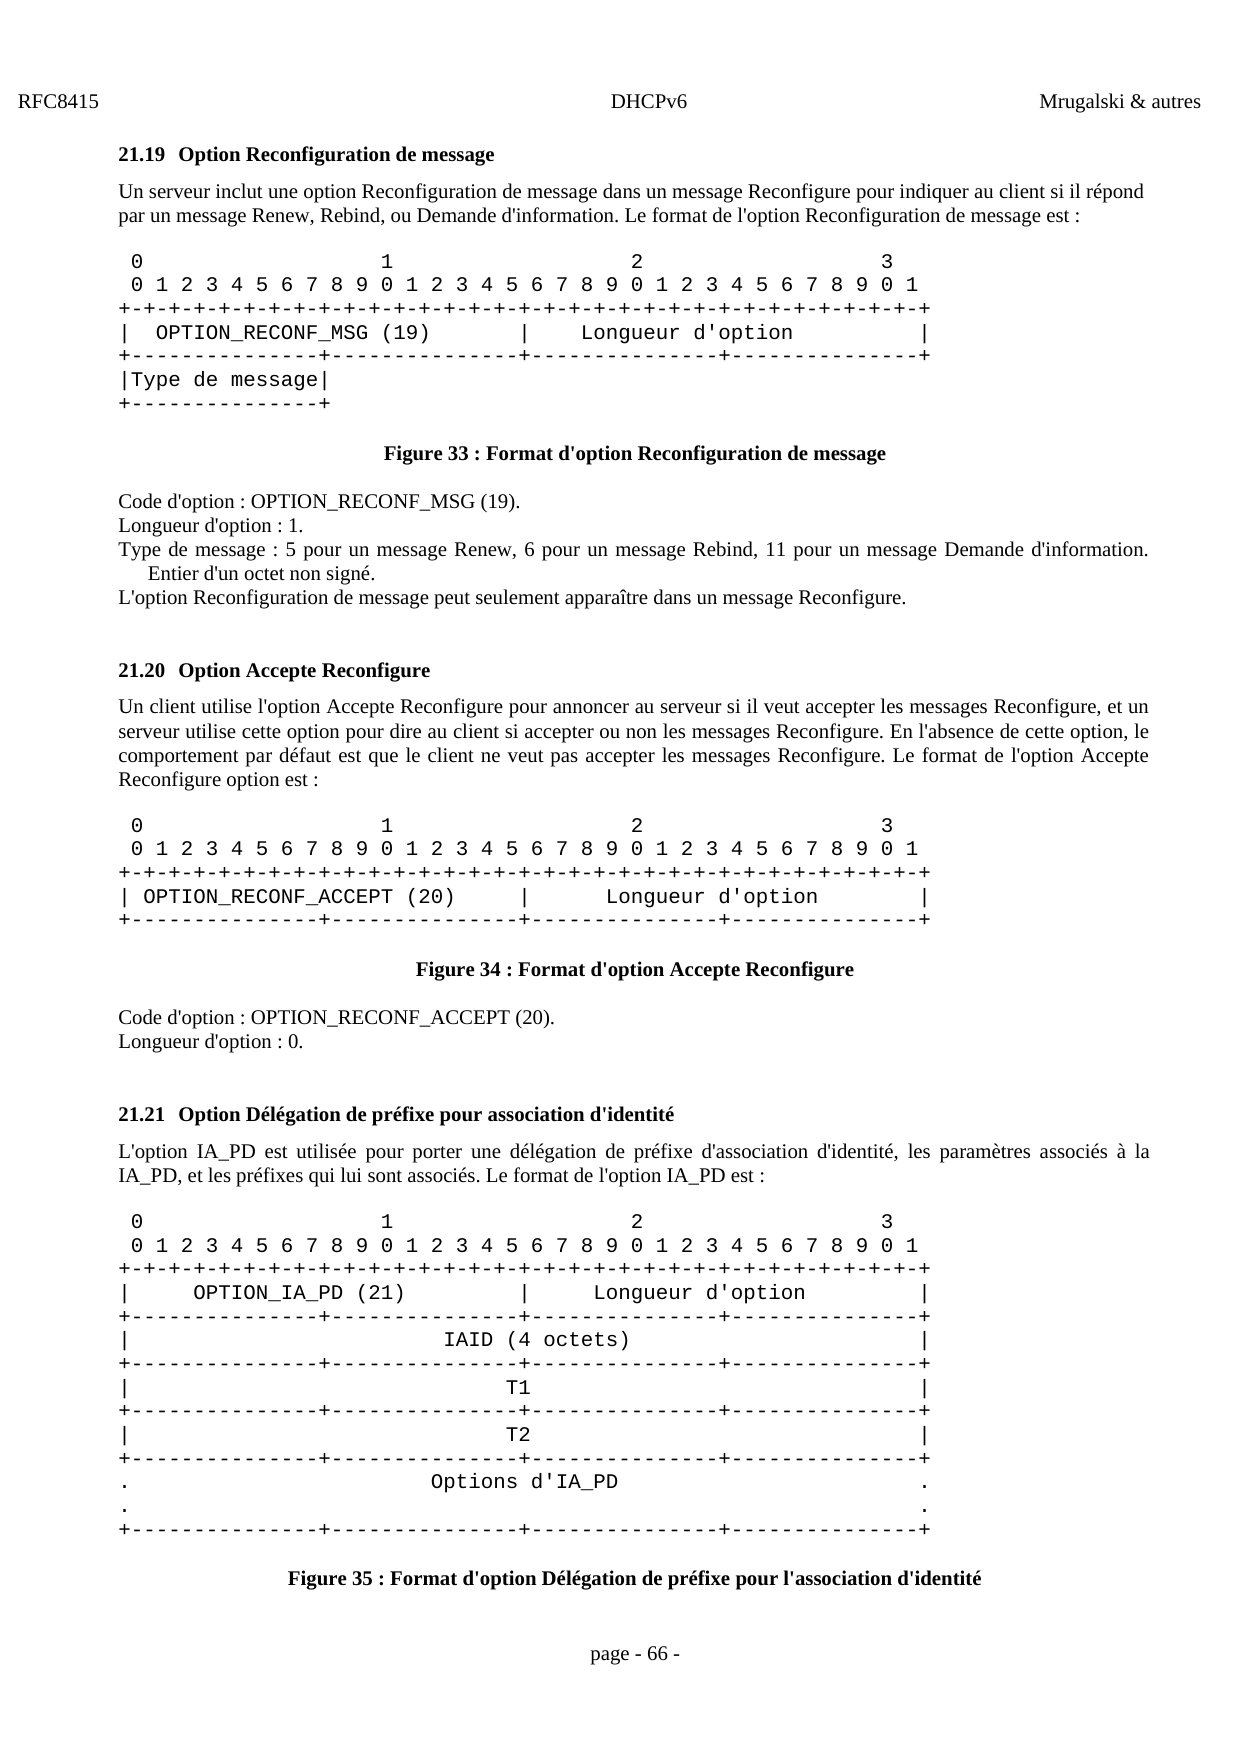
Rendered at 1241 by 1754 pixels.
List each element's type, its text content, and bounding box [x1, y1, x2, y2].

text 0 1 2 3 [118, 251, 1152, 274]
text +---------------+---------------+---------------+---------------+ [118, 909, 1152, 933]
text Code d'option : OPTION_RECONF_MSG (19). [118, 488, 1152, 513]
text 0 1 2 3 4 5 6 7 8 9 0 1 2 3 4 5 6 7 8 9 0 1 2 3 4 5 6 7 8 9 0 1 [118, 838, 1152, 862]
text +---------------+ [118, 393, 1152, 416]
text | OPTION_IA_PD (21) | Longueur d'option | [118, 1282, 1152, 1306]
text 0 1 2 3 4 5 6 7 8 9 0 1 2 3 4 5 6 7 8 9 0 1 2 3 4 5 6 7 8 9 0 1 [118, 1235, 1152, 1258]
text 0 1 2 3 [118, 815, 1152, 838]
text +-+-+-+-+-+-+-+-+-+-+-+-+-+-+-+-+-+-+-+-+-+-+-+-+-+-+-+-+-+-+-+-+ [118, 1258, 1152, 1282]
text L'option IA_PD est utilisée pour porter une délégation de préfixe d'association d'identité, les paramètres associés à la IA_PD, et les préfixes qui lui sont associés. Le format de l'option IA_PD est : [118, 1139, 1152, 1187]
text +---------------+---------------+---------------+---------------+ [118, 345, 1152, 369]
text |Type de message| [118, 369, 1152, 393]
text Longueur d'option : 1. [118, 513, 1152, 537]
text +---------------+---------------+---------------+---------------+ [118, 1518, 1152, 1542]
text . Options d'IA_PD . [118, 1471, 1152, 1495]
text Type de message : 5 pour un message Renew, 6 pour un message Rebind, 11 pour un message Demande d'information. Entier d'un octet non signé. [118, 537, 1152, 585]
text Code d'option : OPTION_RECONF_ACCEPT (20). [118, 1005, 1152, 1029]
text +---------------+---------------+---------------+---------------+ [118, 1353, 1152, 1377]
subtitle Figure 35 : Format d'option Délégation de préfixe pour l'association d'identité [118, 1566, 1152, 1590]
subtitle Figure 34 : Format d'option Accepte Reconfigure [118, 957, 1152, 981]
text +---------------+---------------+---------------+---------------+ [118, 1306, 1152, 1329]
text +-+-+-+-+-+-+-+-+-+-+-+-+-+-+-+-+-+-+-+-+-+-+-+-+-+-+-+-+-+-+-+-+ [118, 298, 1152, 322]
text | OPTION_RECONF_MSG (19) | Longueur d'option | [118, 322, 1152, 345]
subtitle 21.21 Option Délégation de préfixe pour association d'identité [118, 1102, 1152, 1126]
subtitle Figure 33 : Format d'option Reconfiguration de message [118, 440, 1152, 464]
text | OPTION_RECONF_ACCEPT (20) | Longueur d'option | [118, 886, 1152, 909]
text +---------------+---------------+---------------+---------------+ [118, 1448, 1152, 1471]
text 0 1 2 3 4 5 6 7 8 9 0 1 2 3 4 5 6 7 8 9 0 1 2 3 4 5 6 7 8 9 0 1 [118, 274, 1152, 298]
text | T2 | [118, 1424, 1152, 1448]
text Longueur d'option : 0. [118, 1029, 1152, 1053]
text Un client utilise l'option Accepte Reconfigure pour annoncer au serveur si il veut accepter les messages Reconfigure, et un serveur utilise cette option pour dire au client si accepter ou non les messages Reconfigure. En l'absence de cette option, le comportement par défaut est que le client ne veut pas accepter les messages Reconfigure. Le format de l'option Accepte Reconfigure option est : [118, 694, 1152, 791]
text +-+-+-+-+-+-+-+-+-+-+-+-+-+-+-+-+-+-+-+-+-+-+-+-+-+-+-+-+-+-+-+-+ [118, 862, 1152, 886]
subtitle 21.20 Option Accepte Reconfigure [118, 658, 1152, 682]
text Un serveur inclut une option Reconfiguration de message dans un message Reconfigure pour indiquer au client si il répond par un message Renew, Rebind, ou Demande d'information. Le format de l'option Reconfiguration de message est : [118, 179, 1152, 227]
text 0 1 2 3 [118, 1211, 1152, 1235]
text | IAID (4 octets) | [118, 1329, 1152, 1353]
text L'option Reconfiguration de message peut seulement apparaître dans un message Reconfigure. [118, 585, 1152, 609]
subtitle 21.19 Option Reconfiguration de message [118, 142, 1152, 166]
text +---------------+---------------+---------------+---------------+ [118, 1400, 1152, 1424]
text | T1 | [118, 1377, 1152, 1400]
text . . [118, 1495, 1152, 1518]
